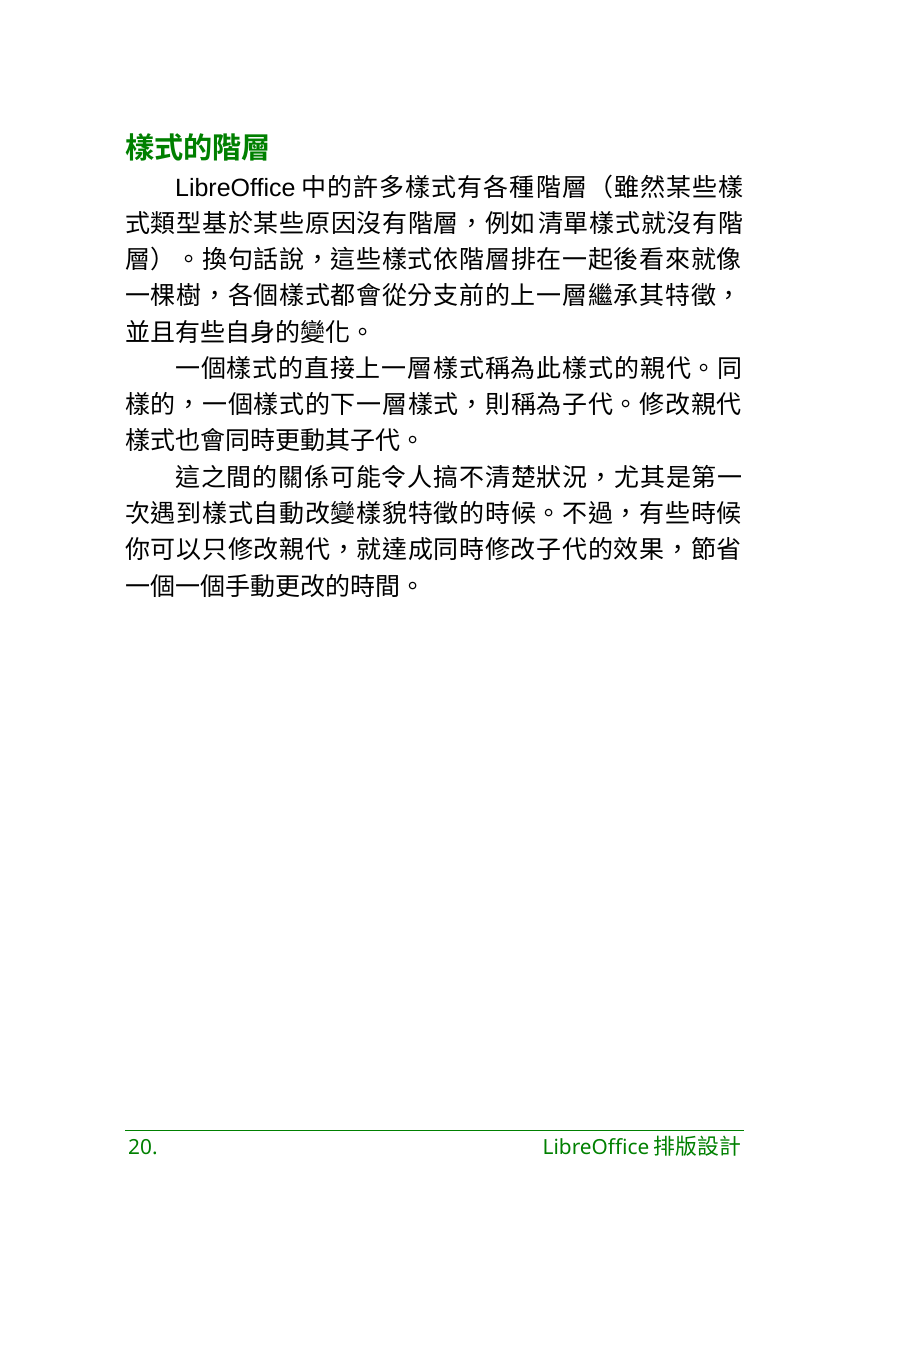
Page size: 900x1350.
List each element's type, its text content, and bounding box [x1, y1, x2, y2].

subtitle 樣式的階層 [125, 125, 744, 167]
text LibreOffice中的許多樣式有各種階層（雖然某些樣式類型基於某些原因沒有階層，例如清單樣式就沒有階層）。換句話說，這些樣式依階層排在一起後看來就像一棵樹，各個樣式都會從分支前的上一層繼承其特徵，並且有些自身的變化。 [125, 167, 744, 348]
text 一個樣式的直接上一層樣式稱為此樣式的親代。同樣的，一個樣式的下一層樣式，則稱為子代。修改親代樣式也會同時更動其子代。 [125, 348, 744, 457]
text 這之間的關係可能令人搞不清楚狀況，尤其是第一次遇到樣式自動改變樣貌特徵的時候。不過，有些時候你可以只修改親代，就達成同時修改子代的效果，節省一個一個手動更改的時間。 [125, 457, 744, 602]
